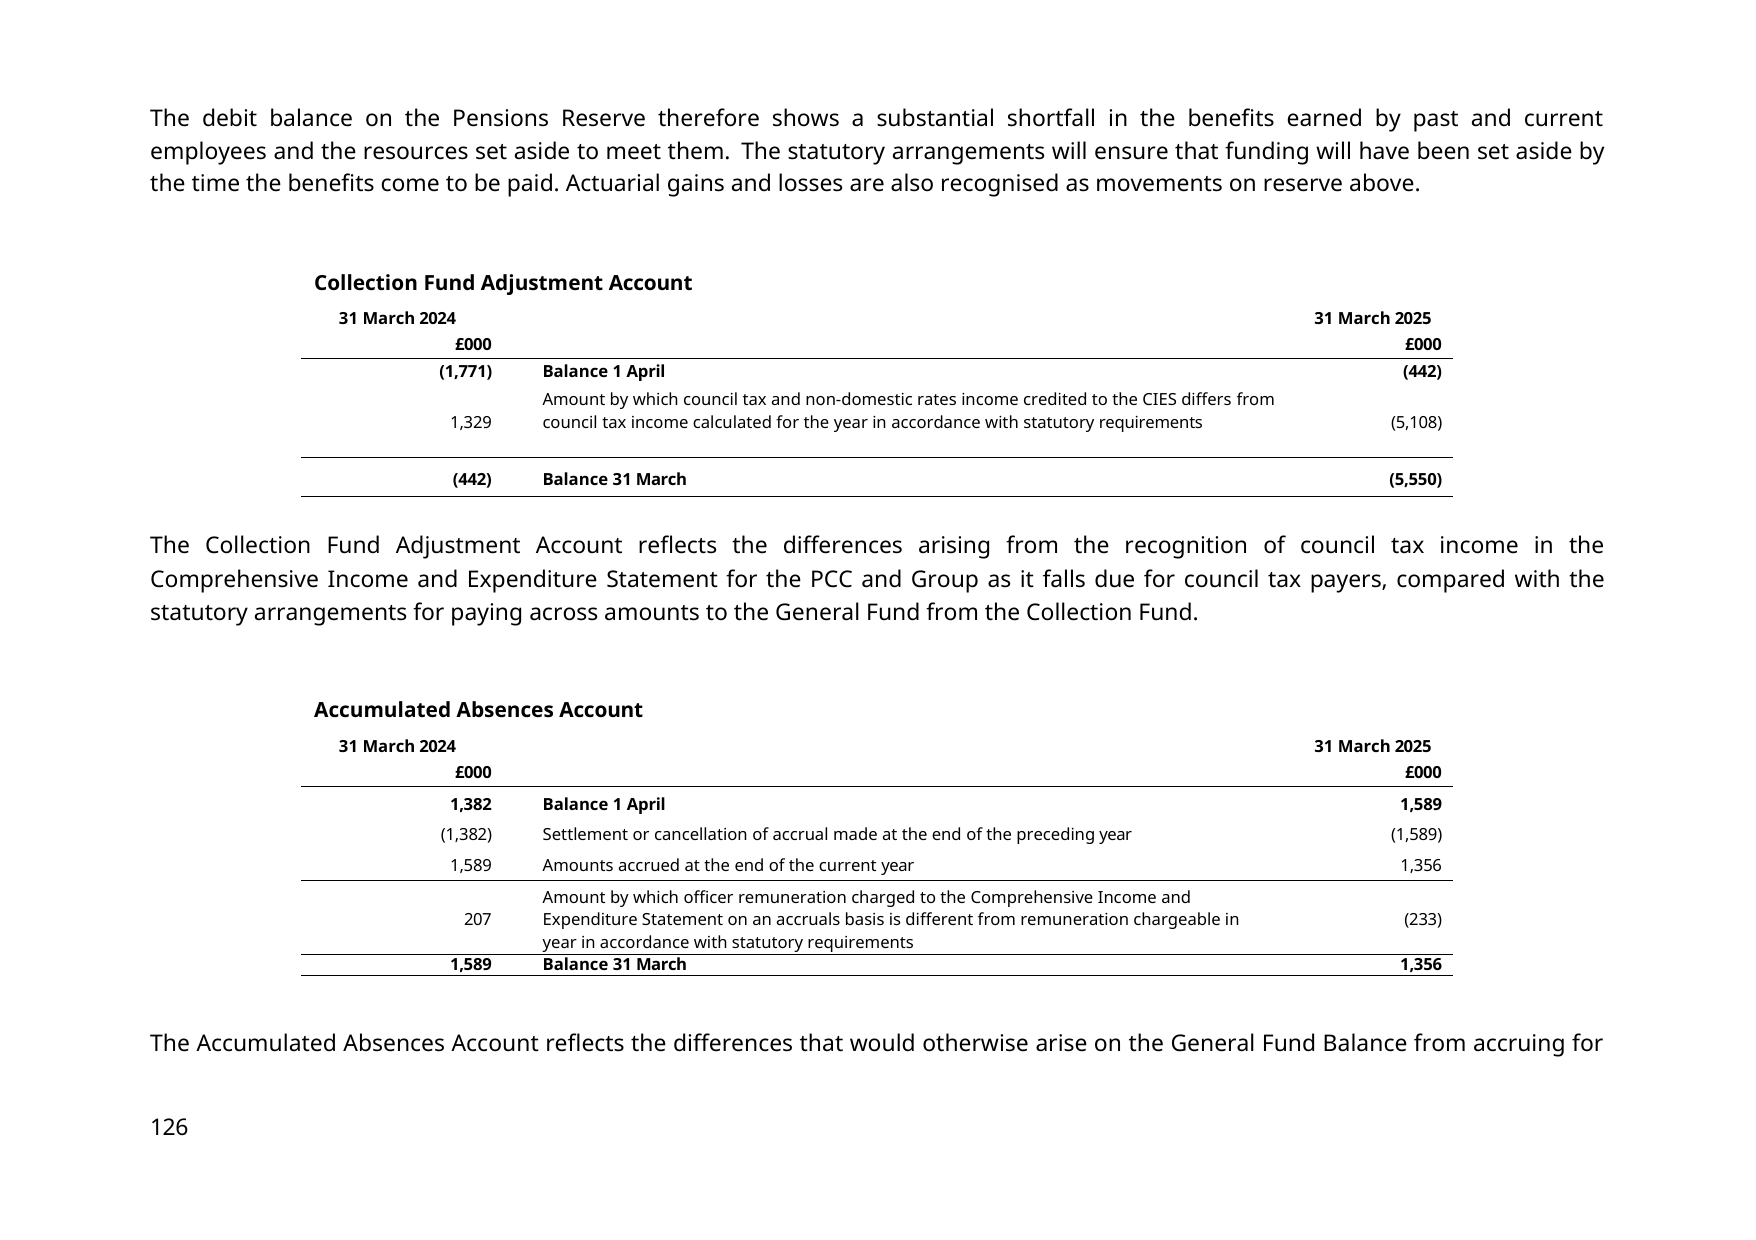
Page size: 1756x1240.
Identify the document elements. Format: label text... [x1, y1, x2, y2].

table_cell Amounts accrued at the end of the current year [517, 848, 1306, 879]
table_cell 1,356 [1306, 955, 1453, 975]
text The Collection Fund Adjustment Account reflects the differences arising from the recognition of council tax income in the Comprehensive Income and Expenditure Statement for the PCC and Group as it falls due for council tax payers, compared with the statutory arrangements for paying across amounts to the General Fund from the Collection Fund. [150, 529, 1606, 627]
table_cell [517, 330, 1305, 358]
table_cell Balance 31 March [517, 955, 1306, 975]
table_cell (5,108) [1305, 384, 1453, 457]
table_cell Balance 31 March [517, 458, 1305, 496]
table_cell Amount by which council tax and non-domestic rates income credited to the CIES differs from council tax income calculated for the year in accordance with statutory requirements [517, 384, 1305, 457]
table_cell 1,356 [1306, 848, 1453, 879]
table_cell 31 March 2025 [517, 301, 1453, 330]
table_cell 207 [301, 881, 517, 953]
table_cell 1,589 [1306, 787, 1453, 817]
text The Accumulated Absences Account reflects the differences that would otherwise arise on the General Fund Balance from accruing for [150, 1027, 1606, 1058]
table_cell 1,589 [301, 848, 517, 879]
table_cell 1,589 [301, 955, 517, 975]
table_cell (233) [1306, 881, 1453, 953]
table_cell Settlement or cancellation of accrual made at the end of the preceding year [517, 817, 1306, 848]
table_cell £000 [301, 758, 517, 786]
table_cell £000 [301, 330, 517, 358]
table_cell [517, 758, 1306, 786]
table_cell (1,382) [301, 817, 517, 848]
table_header Collection Fund Adjustment Account [301, 270, 1453, 301]
table_cell Amount by which officer remuneration charged to the Comprehensive Income and Expenditure Statement on an accruals basis is different from remuneration chargeable in year in accordance with statutory requirements [517, 881, 1306, 953]
table_cell 31 March 2024 [301, 301, 517, 330]
table_cell 1,329 [301, 384, 517, 457]
table_cell (442) [301, 458, 517, 496]
table_cell (1,589) [1306, 817, 1453, 848]
table_cell 1,382 [301, 787, 517, 817]
table_cell £000 [1306, 758, 1453, 786]
table_cell Balance 1 April [517, 787, 1306, 817]
table_cell 31 March 2024 [301, 729, 517, 757]
table_cell 31 March 2025 [517, 729, 1453, 757]
table_cell Balance 1 April [517, 359, 1305, 383]
table_cell (1,771) [301, 359, 517, 383]
text The debit balance on the Pensions Reserve therefore shows a substantial shortfall in the benefits earned by past and current employees and the resources set aside to meet them. The statutory arrangements will ensure that funding will have been set aside by the time the benefits come to be paid. Actuarial gains and losses are also recognised as movements on reserve above. [150, 102, 1606, 199]
table_cell (442) [1305, 359, 1453, 383]
table_cell (5,550) [1305, 458, 1453, 496]
table_cell £000 [1305, 330, 1453, 358]
table_header Accumulated Absences Account [301, 698, 1453, 729]
